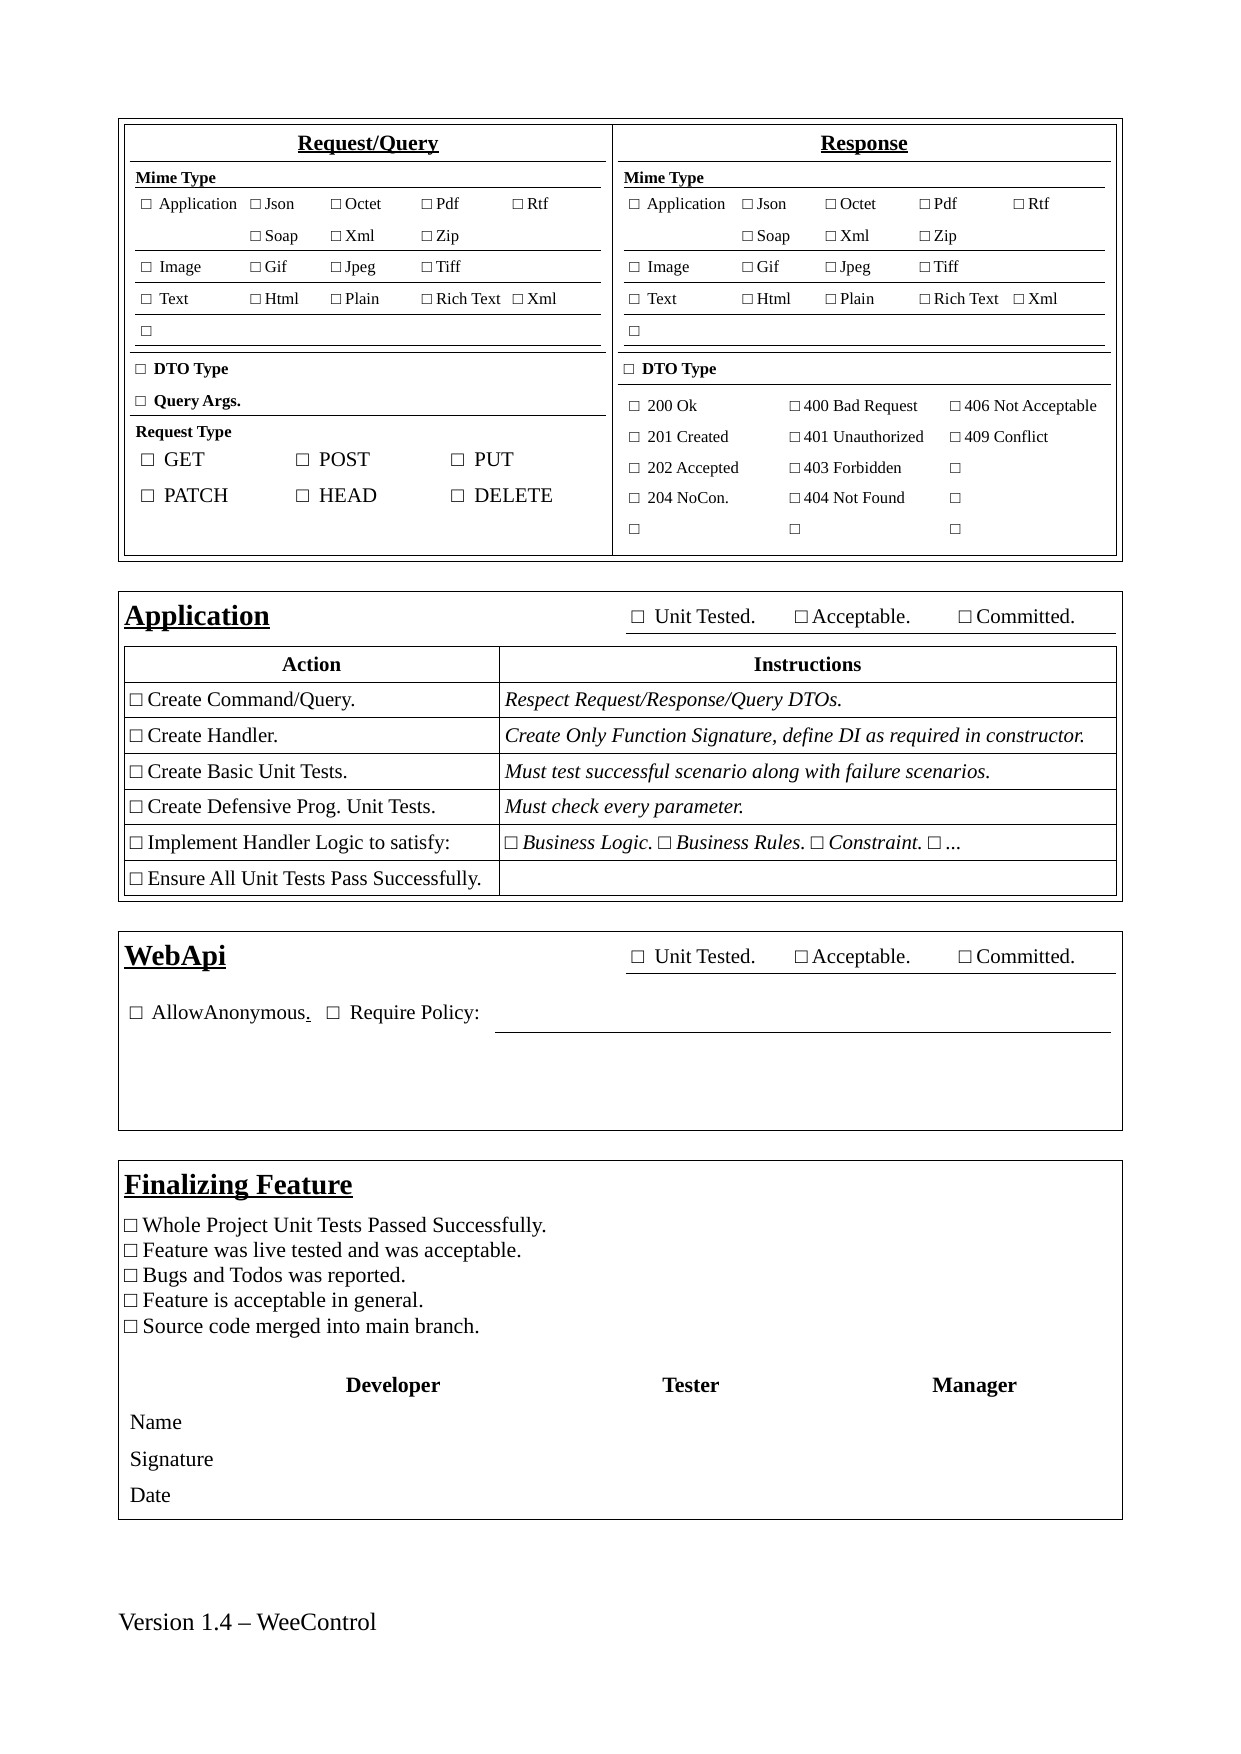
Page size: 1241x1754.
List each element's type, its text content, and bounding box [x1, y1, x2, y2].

table_cell □ Xml [325, 219, 416, 250]
table_cell □ Jpeg [325, 251, 416, 282]
table_header Application [119, 592, 620, 640]
table_header □ Acceptable. [789, 938, 953, 973]
table_header □ Octet [820, 188, 914, 218]
table_cell □ [944, 513, 1105, 544]
table_cell [119, 640, 1122, 901]
table_cell □ DTO Type [130, 353, 253, 384]
table_cell Response [613, 125, 1116, 555]
table_cell [833, 1477, 1116, 1513]
table_cell Name [124, 1403, 237, 1440]
table_header Finalizing Feature [119, 1161, 1122, 1206]
table_cell Signature [124, 1440, 237, 1477]
table_cell [245, 315, 601, 345]
table_cell □ DTO Type [618, 353, 731, 384]
table_cell □ Business Logic. □ Business Rules. □ Constraint. □ ... [500, 825, 1116, 860]
table_cell □ Image [624, 251, 737, 282]
table_cell □ Query Args. [130, 384, 253, 415]
table_cell □ Plain [820, 283, 914, 313]
table_cell [119, 119, 1122, 561]
table_header □ Rtf [1008, 188, 1105, 218]
table_cell Request/Query [125, 125, 612, 555]
table_header □ 400 Bad Request [784, 391, 944, 421]
table_cell □ Html [737, 283, 820, 313]
table_header WebApi [119, 932, 620, 980]
table_cell □ 401 Unauthorized [784, 421, 944, 452]
table_cell [507, 251, 601, 282]
table_cell □ DELETE [445, 477, 601, 512]
table_cell □ Ensure All Unit Tests Pass Successfully. [125, 861, 499, 895]
table_cell [119, 980, 1122, 1130]
table_header □ Json [737, 188, 820, 218]
table_cell [549, 1403, 833, 1440]
table_header [620, 932, 1122, 980]
table_cell □ 403 Forbidden [784, 452, 944, 482]
table_header □ Pdf [416, 188, 507, 218]
table_cell [237, 1440, 549, 1477]
table_cell [253, 353, 606, 415]
table_header □ Application [624, 188, 737, 250]
table_header Tester [549, 1367, 833, 1403]
table_cell [237, 1403, 549, 1440]
table_header [124, 1367, 237, 1403]
table_header □ AllowAnonymous. [124, 986, 321, 1039]
table_cell □ Create Defensive Prog. Unit Tests. [125, 790, 499, 824]
table_cell □ Tiff [416, 251, 507, 282]
table_cell [549, 1477, 833, 1513]
table_header Mime Type [130, 162, 606, 352]
table_header Developer [237, 1367, 549, 1403]
table_cell □ PATCH [135, 477, 290, 512]
table_header □ 406 Not Acceptable [944, 391, 1105, 421]
table_cell [731, 353, 1111, 384]
table_cell Respect Request/Response/Query DTOs. [500, 683, 1116, 717]
table_cell □ Soap [737, 219, 820, 250]
table_header □ Require Policy: [321, 986, 489, 1039]
table_cell □ HEAD [290, 477, 445, 512]
table_cell □ [624, 315, 737, 345]
table_cell □ Text [624, 283, 737, 313]
table_cell [833, 1403, 1116, 1440]
table_cell □ Rich Text [914, 283, 1008, 313]
table_cell □ [624, 513, 784, 544]
table_cell □ Html [245, 283, 325, 313]
table_cell □ Soap [245, 219, 325, 250]
table_cell Must test successful scenario along with failure scenarios. [500, 754, 1116, 788]
table_header Instructions [500, 647, 1116, 682]
table_header Manager [833, 1367, 1116, 1403]
table_cell □ Zip [416, 219, 507, 250]
table_header □ GET [135, 441, 290, 477]
table_cell □ Whole Project Unit Tests Passed Successfully. □ Feature was live tested and was acceptable. □ Bugs and Todos was reported. □ Feature is acceptable in general. □ Source code merged into main branch. [119, 1206, 1122, 1519]
table_cell □ Jpeg [820, 251, 914, 282]
table_cell [1008, 219, 1105, 250]
table_header □ 200 Ok [624, 391, 784, 421]
table_cell □ Xml [1008, 283, 1105, 313]
table_header [495, 992, 1111, 1032]
table_header □ Octet [325, 188, 416, 218]
table_cell □ Gif [737, 251, 820, 282]
table_cell □ Rich Text [416, 283, 507, 313]
table_cell □ Implement Handler Logic to satisfy: [125, 825, 499, 860]
table_header □ Committed. [953, 938, 1116, 973]
table_cell [549, 1440, 833, 1477]
table_cell □ [944, 483, 1105, 513]
table_cell □ 202 Accepted [624, 452, 784, 482]
table_cell [500, 861, 1116, 895]
table_header Mime Type [618, 162, 1111, 352]
table_cell □ Create Basic Unit Tests. [125, 754, 499, 788]
table_cell □ Text [135, 283, 245, 313]
table_header □ Pdf [914, 188, 1008, 218]
table_header □ Unit Tested. [626, 938, 789, 973]
table_header □ POST [290, 441, 445, 477]
table_cell [1008, 251, 1105, 282]
table_cell □ [944, 452, 1105, 482]
table_header □ PUT [445, 441, 601, 477]
table_cell □ Image [135, 251, 245, 282]
table_cell □ Create Command/Query. [125, 683, 499, 717]
table_cell □ Tiff [914, 251, 1008, 282]
table_cell □ [784, 513, 944, 544]
table_cell Must check every parameter. [500, 790, 1116, 824]
table_header [620, 592, 1122, 640]
table_cell □ Gif [245, 251, 325, 282]
table_cell □ Zip [914, 219, 1008, 250]
table_cell □ Xml [507, 283, 601, 313]
table_cell □ 204 NoCon. [624, 483, 784, 513]
table_cell □ 201 Created [624, 421, 784, 452]
table_cell □ Plain [325, 283, 416, 313]
table_cell Request Type [130, 416, 606, 518]
table_header [490, 986, 1117, 1039]
table_cell [507, 219, 601, 250]
table_header □ Json [245, 188, 325, 218]
table_header □ Committed. [953, 598, 1116, 633]
table_cell [237, 1477, 549, 1513]
table_header Action [125, 647, 499, 682]
table_header □ Rtf [507, 188, 601, 218]
table_cell □ 404 Not Found [784, 483, 944, 513]
table_cell [833, 1440, 1116, 1477]
table_cell Date [124, 1477, 237, 1513]
table_cell [737, 315, 1105, 345]
table_cell □ [135, 315, 245, 345]
table_header □ Unit Tested. [626, 598, 789, 633]
table_header □ Acceptable. [789, 598, 953, 633]
table_header □ Application [135, 188, 245, 250]
table_cell [618, 385, 1111, 549]
table_cell Create Only Function Signature, define DI as required in constructor. [500, 718, 1116, 753]
table_cell □ Create Handler. [125, 718, 499, 753]
table_cell □ Xml [820, 219, 914, 250]
table_cell □ 409 Conflict [944, 421, 1105, 452]
